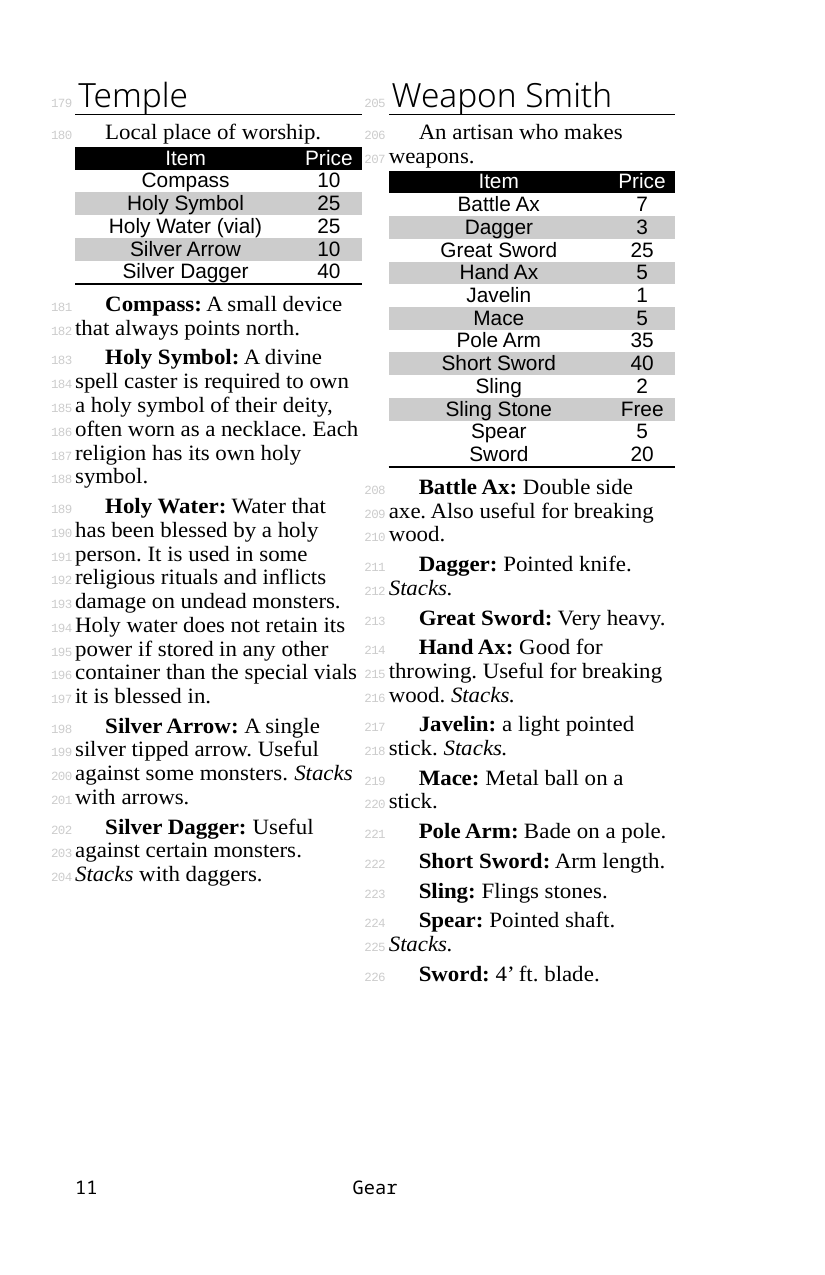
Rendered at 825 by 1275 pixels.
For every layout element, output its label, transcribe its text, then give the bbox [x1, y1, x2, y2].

table_cell Dagger [389, 216, 609, 239]
table_cell 5 [609, 307, 675, 330]
table_cell Holy Water (vial) [75, 215, 296, 238]
text Great Sword: Very heavy. [388, 606, 675, 630]
table_cell Sling [389, 375, 609, 398]
table_cell Javelin [389, 284, 609, 307]
table_cell 3 [609, 216, 675, 239]
text Spear: Pointed shaft. Stacks. [388, 909, 675, 956]
text Sword: 4’ ft. blade. [388, 962, 675, 986]
table_header Item [75, 147, 296, 170]
table_cell Free [609, 398, 675, 421]
table_cell 7 [609, 194, 675, 216]
table_cell Silver Dagger [75, 261, 296, 283]
table_cell Silver Arrow [75, 238, 296, 261]
text Hand Ax: Good for throwing. Useful for breaking wood. Stacks. [388, 636, 675, 707]
text Local place of worship. [75, 120, 362, 144]
table_cell 40 [296, 261, 362, 283]
table_cell 1 [609, 284, 675, 307]
table_cell Sling Stone [389, 398, 609, 421]
table_cell Short Sword [389, 352, 609, 375]
text Pole Arm: Bade on a pole. [388, 820, 675, 843]
table_cell Battle Ax [389, 194, 609, 216]
table_header Item [389, 171, 609, 193]
table_header Price [296, 147, 362, 170]
table_header Price [609, 171, 675, 193]
text Compass: A small device that always points north. [75, 293, 362, 340]
table_cell 25 [296, 215, 362, 238]
text Silver Arrow: A single silver tipped arrow. Useful against some monsters. Stacks with arrows. [75, 714, 362, 809]
table_cell 25 [296, 192, 362, 215]
table_cell 5 [609, 421, 675, 443]
text Holy water: Water that has been blessed by a holy person. It is used in some religious rituals and inflicts damage on undead monsters. Holy water does not retain its power if stored in any other container than the special vials it is blessed in. [75, 494, 362, 708]
text An artisan who makes weapons. [388, 120, 675, 168]
text Short Sword: Arm length. [388, 849, 675, 873]
table_cell 40 [609, 352, 675, 375]
text Holy symbol: A divine spell caster is required to own a holy symbol of their deity, often worn as a necklace. Each religion has its own holy symbol. [75, 346, 362, 488]
subtitle Weapon Smith [388, 75, 675, 114]
text Sling: Flings stones. [388, 879, 675, 903]
table_cell Pole Arm [389, 330, 609, 352]
text Dagger: Pointed knife. Stacks. [388, 553, 675, 600]
table_cell 20 [609, 443, 675, 466]
table_cell 10 [296, 238, 362, 261]
table_cell 2 [609, 375, 675, 398]
table_cell 25 [609, 239, 675, 262]
text Silver Dagger: Useful against certain monsters. Stacks with daggers. [75, 815, 362, 886]
text Javelin: a light pointed stick. Stacks. [388, 713, 675, 760]
table_cell Great Sword [389, 239, 609, 262]
subtitle Temple [75, 75, 362, 114]
table_cell Compass [75, 170, 296, 192]
table_cell Spear [389, 421, 609, 443]
table_cell 10 [296, 170, 362, 192]
text Battle Ax: Double side axe. Also useful for breaking wood. [388, 475, 675, 547]
table_cell Sword [389, 443, 609, 466]
table_cell 35 [609, 330, 675, 352]
text Mace: Metal ball on a stick. [388, 766, 675, 814]
table_cell Mace [389, 307, 609, 330]
table_cell 5 [609, 262, 675, 284]
table_cell Hand Ax [389, 262, 609, 284]
table_cell Holy Symbol [75, 192, 296, 215]
